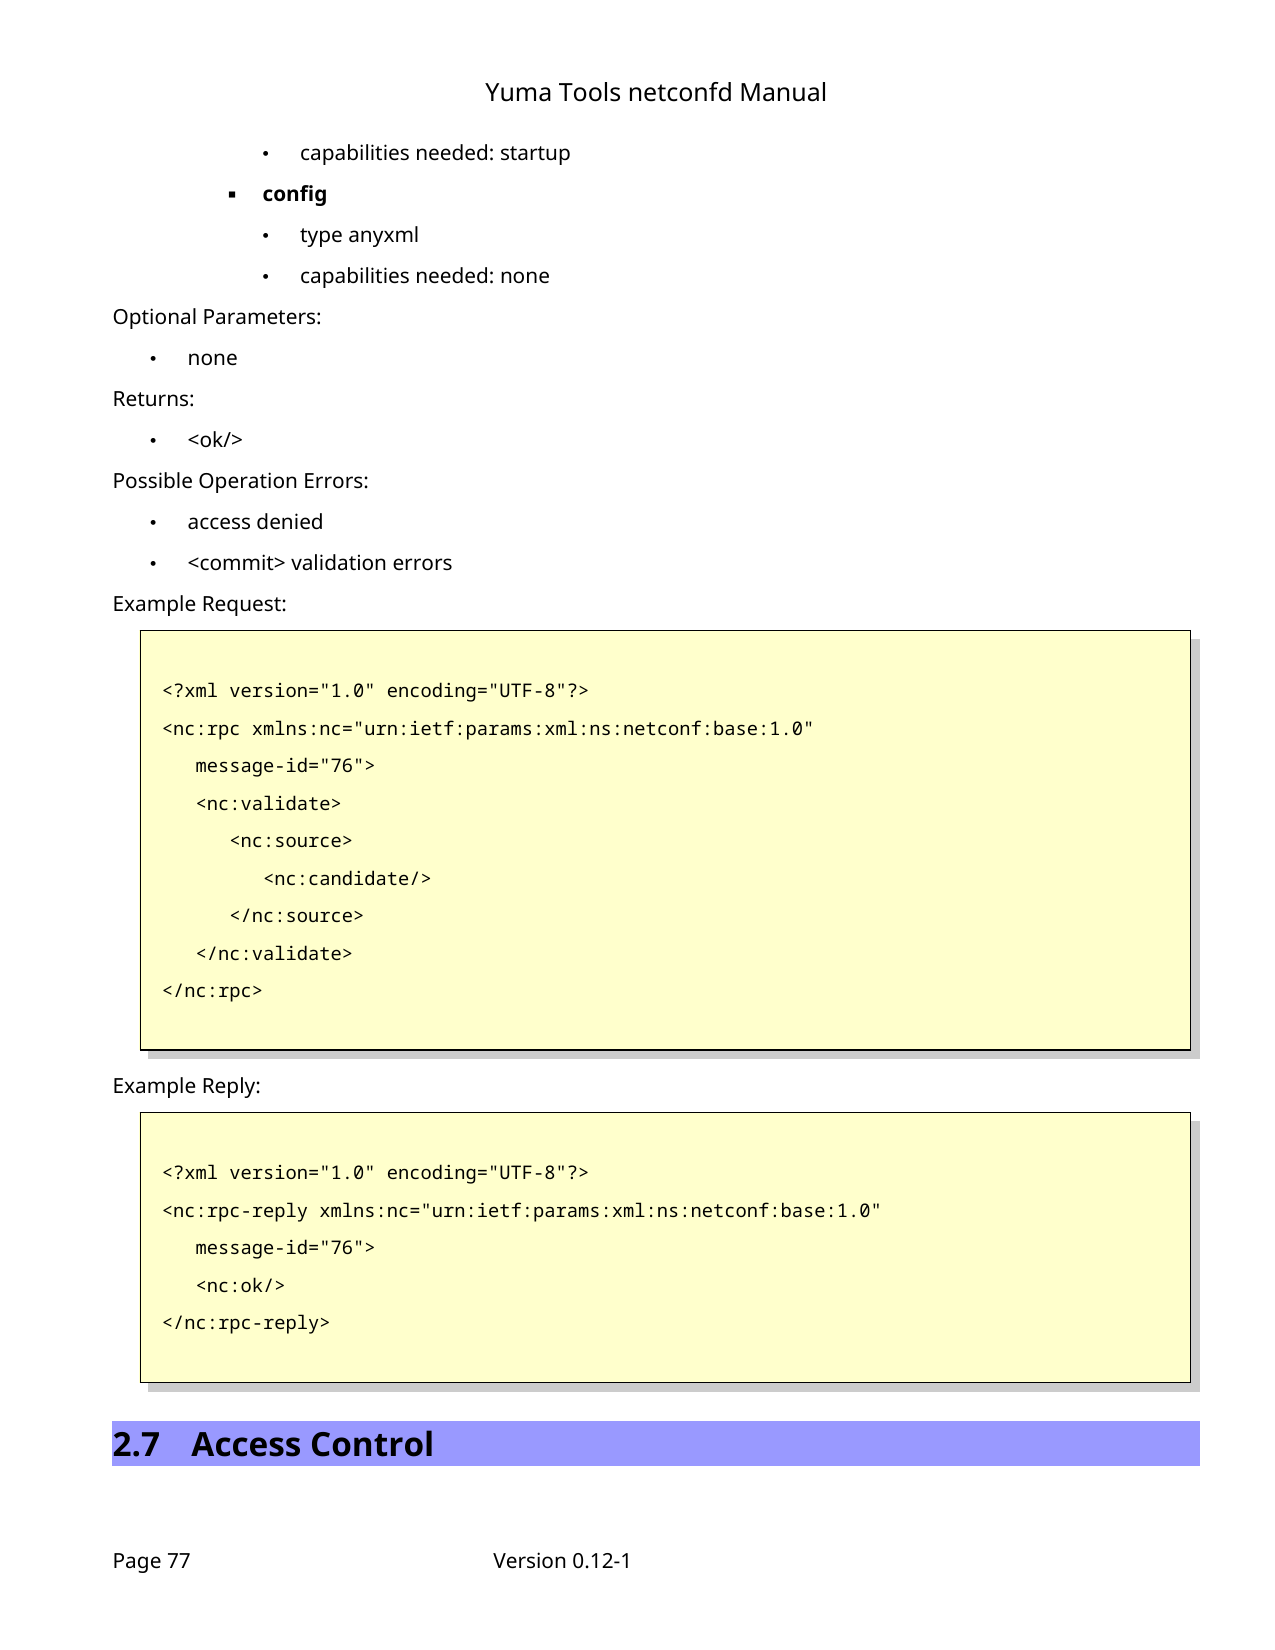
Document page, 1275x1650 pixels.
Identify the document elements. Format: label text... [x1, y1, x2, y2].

list type anyxml [262, 220, 1200, 249]
text <nc:candidate/> [141, 855, 1190, 890]
text </nc:validate> [141, 930, 1190, 965]
list none [150, 343, 1200, 372]
text <?xml version="1.0" encoding="UTF-8"?> [141, 1150, 1190, 1185]
text Example Request: [112, 589, 1200, 617]
text Returns: [112, 384, 1200, 413]
text Optional Parameters: [112, 302, 1200, 331]
list <ok/> [150, 425, 1200, 453]
text <nc:validate> [141, 780, 1190, 815]
text message-id="76"> [141, 742, 1190, 778]
text </nc:rpc> [141, 967, 1190, 1003]
text Example Reply: [112, 1071, 1200, 1100]
list <commit> validation errors [150, 548, 1200, 576]
text </nc:source> [141, 892, 1190, 928]
list access denied [150, 507, 1200, 535]
text Possible Operation Errors: [112, 466, 1200, 494]
text message-id="76"> [141, 1225, 1190, 1260]
text <nc:source> [141, 817, 1190, 853]
text <nc:ok/> [141, 1262, 1190, 1298]
subtitle Access Control [112, 1421, 1200, 1466]
list config [225, 179, 1200, 208]
list capabilities needed: none [262, 261, 1200, 290]
text <nc:rpc xmlns:nc="urn:ietf:params:xml:ns:netconf:base:1.0" [141, 705, 1190, 740]
text <nc:rpc-reply xmlns:nc="urn:ietf:params:xml:ns:netconf:base:1.0" [141, 1187, 1190, 1223]
text </nc:rpc-reply> [141, 1300, 1190, 1335]
list capabilities needed: startup [262, 138, 1200, 167]
text <?xml version="1.0" encoding="UTF-8"?> [141, 667, 1190, 703]
